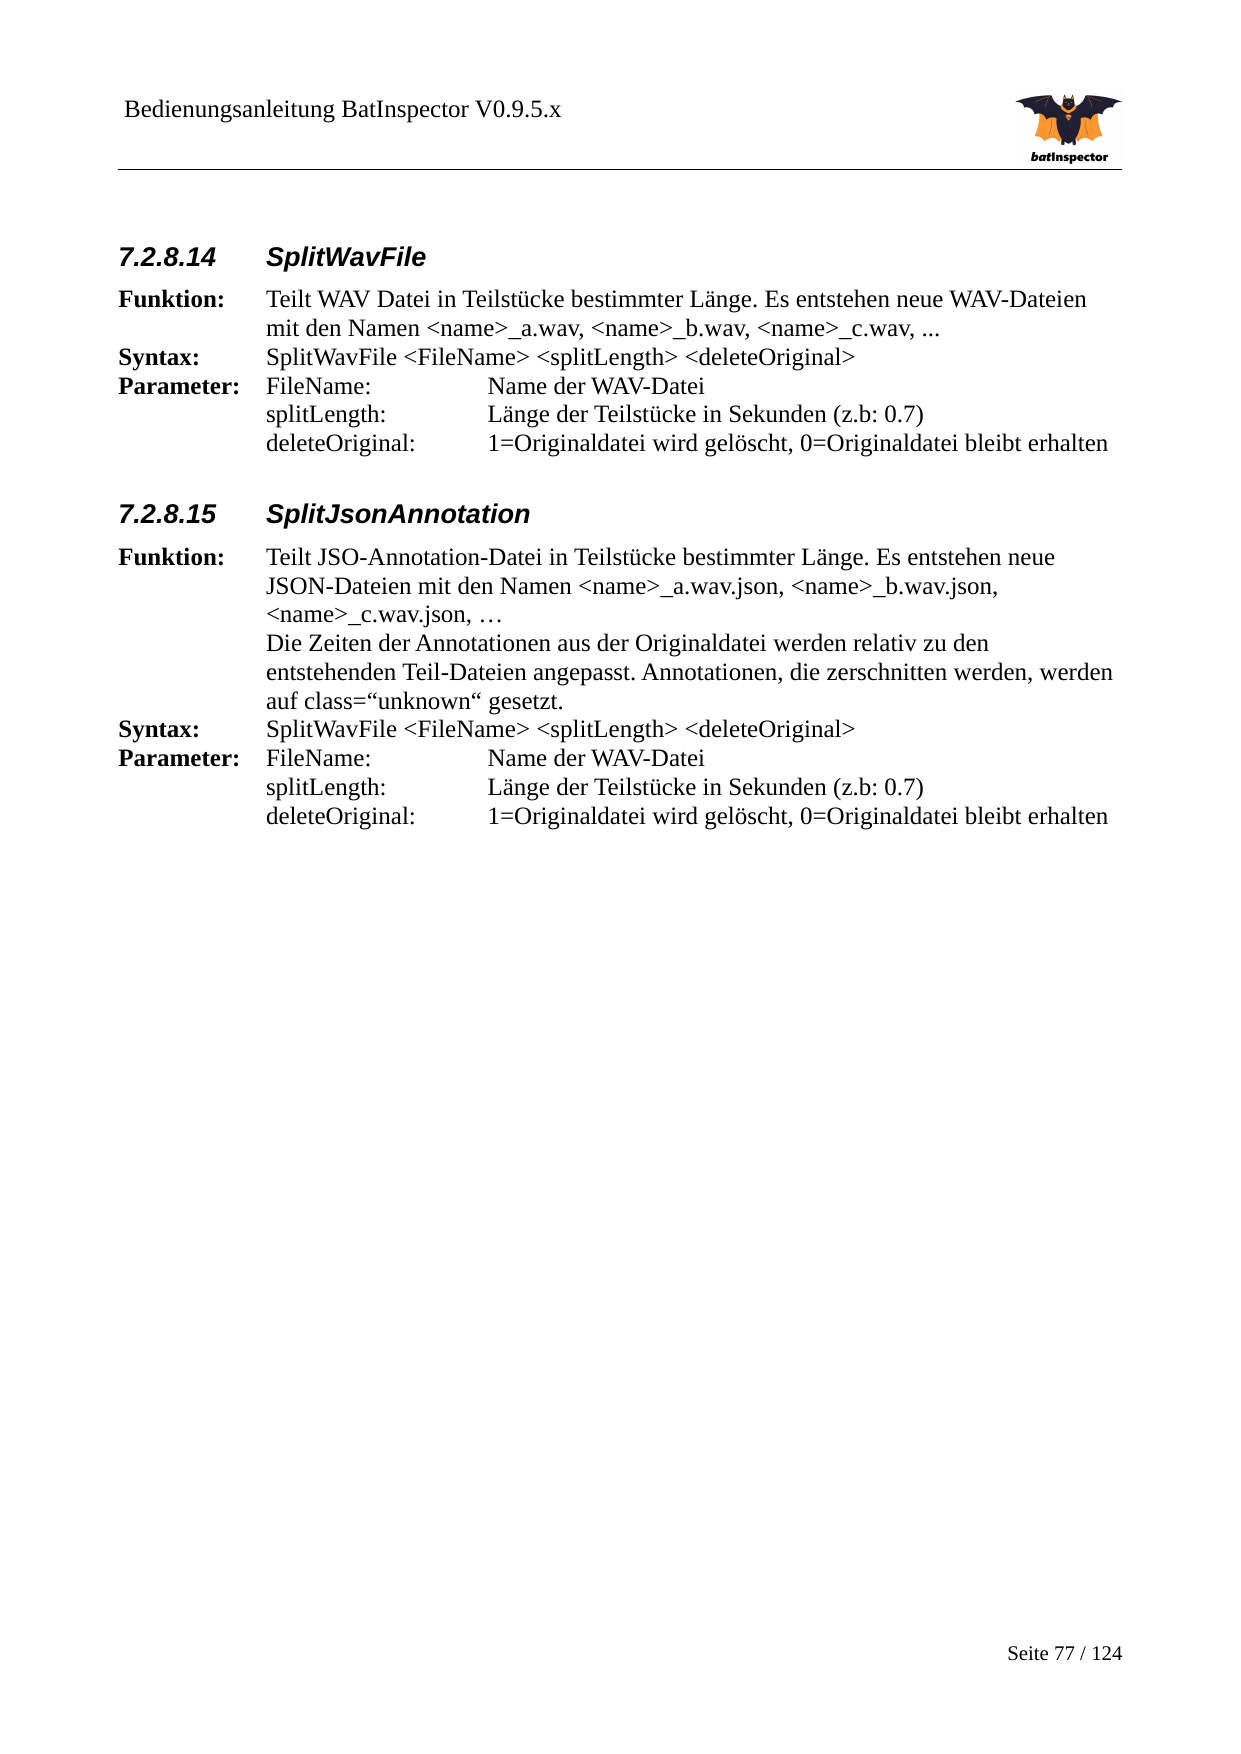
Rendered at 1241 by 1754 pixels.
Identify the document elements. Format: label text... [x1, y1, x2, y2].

text Syntax: SplitWavFile <FileName> <splitLength> <deleteOriginal> [118, 342, 1122, 371]
subtitle SplitWavFile [118, 241, 1122, 272]
picture [1015, 88, 1125, 165]
text Parameter: FileName: Name der WAV-Datei [118, 371, 1122, 399]
text Funktion: Teilt WAV Datei in Teilstücke bestimmter Länge. Es entstehen neue WAV-Dateien mit den Namen <name>_a.wav, <name>_b.wav, <name>_c.wav, ... [118, 284, 1122, 342]
text splitLength: Länge der Teilstücke in Sekunden (z.b: 0.7) [266, 772, 1122, 801]
text deleteOriginal: 1=Originaldatei wird gelöscht, 0=Originaldatei bleibt erhalten [266, 428, 1122, 457]
text Parameter: FileName: Name der WAV-Datei [118, 743, 1122, 772]
text deleteOriginal: 1=Originaldatei wird gelöscht, 0=Originaldatei bleibt erhalten [266, 801, 1122, 829]
text splitLength: Länge der Teilstücke in Sekunden (z.b: 0.7) [266, 399, 1122, 428]
subtitle SplitJsonAnnotation [118, 498, 1122, 529]
text Funktion: Teilt JSO-Annotation-Datei in Teilstücke bestimmter Länge. Es entstehen neue JSON-Dateien mit den Namen <name>_a.wav.json, <name>_b.wav.json, <name>_c.wav.json, … Die Zeiten der Annotationen aus der Originaldatei werden relativ zu den entstehenden Teil-Dateien angepasst. Annotationen, die zerschnitten werden, werden auf class=“unknown“ gesetzt. [118, 542, 1122, 714]
text Syntax: SplitWavFile <FileName> <splitLength> <deleteOriginal> [118, 714, 1122, 743]
